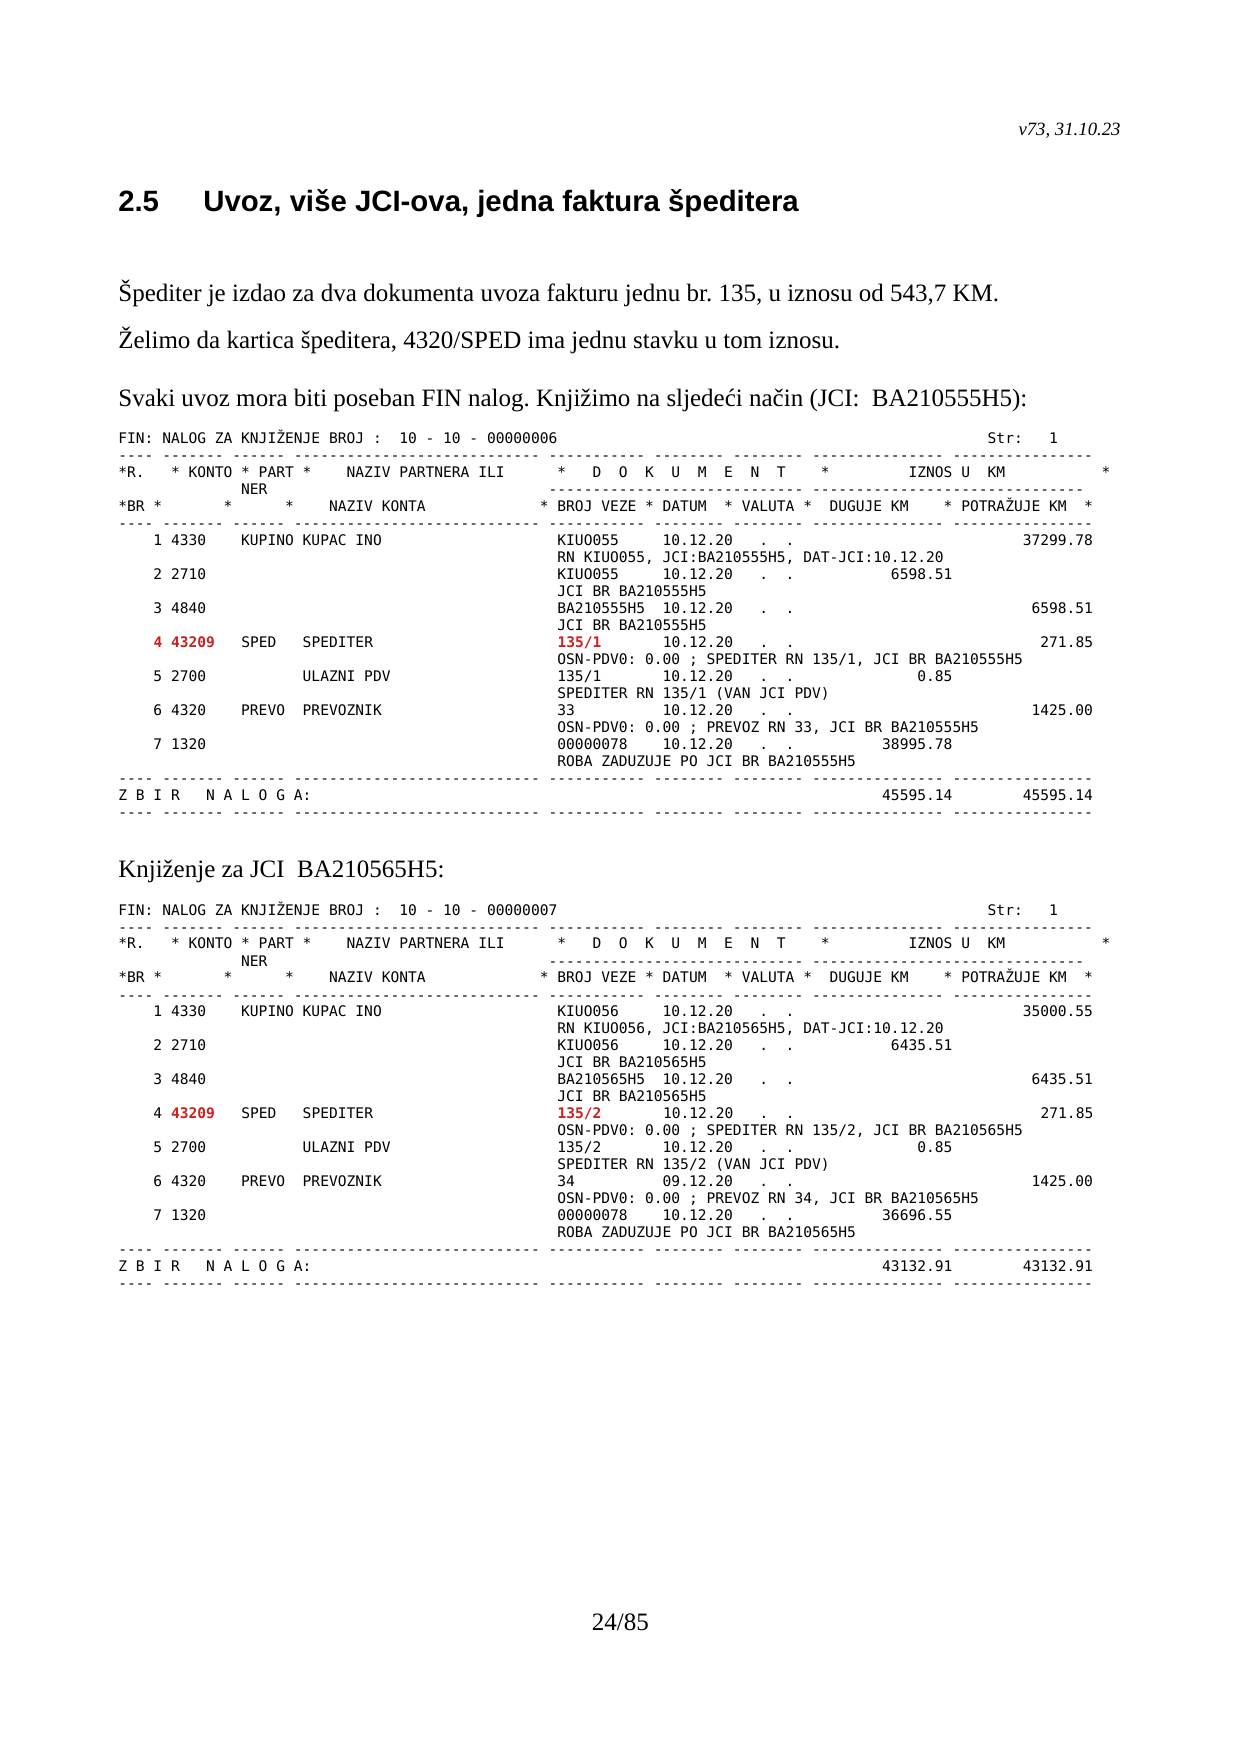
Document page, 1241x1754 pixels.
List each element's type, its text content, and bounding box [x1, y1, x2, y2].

text 6 4320 PREVO PREVOZNIK 34 09.12.20 . . 1425.00 [118, 1173, 1122, 1190]
text NER ----------------------------- ------------------------------- [118, 952, 1122, 969]
text 3 4840 BA210565H5 10.12.20 . . 6435.51 [118, 1071, 1122, 1088]
text *BR * * * NAZIV KONTA * BROJ VEZE * DATUM * VALUTA * DUGUJE KM * POTRAŽUJE KM * [118, 969, 1122, 986]
text OSN-PDV0: 0.00 ; SPEDITER RN 135/1, JCI BR BA210555H5 [118, 651, 1122, 668]
text ROBA ZADUZUJE PO JCI BR BA210555H5 [118, 753, 1122, 770]
text 1 4330 KUPINO KUPAC INO KIUO055 10.12.20 . . 37299.78 [118, 532, 1122, 549]
text RN KIUO056, JCI:BA210565H5, DAT-JCI:10.12.20 [118, 1020, 1122, 1037]
text Z B I R N A L O G A: 43132.91 43132.91 [118, 1258, 1122, 1275]
text ---- ------- ------ ---------------------------- ----------- -------- -------- --------------- ---------------- [118, 1241, 1122, 1258]
text 7 1320 00000078 10.12.20 . . 38995.78 [118, 736, 1122, 753]
text Knjiženje za JCI BA210565H5: [118, 821, 1122, 883]
text ---- ------- ------ ---------------------------- ----------- -------- -------- --------------- ---------------- [118, 986, 1122, 1003]
text 5 2700 ULAZNI PDV 135/1 10.12.20 . . 0.85 [118, 668, 1122, 685]
text OSN-PDV0: 0.00 ; SPEDITER RN 135/2, JCI BR BA210565H5 [118, 1122, 1122, 1139]
text 6 4320 PREVO PREVOZNIK 33 10.12.20 . . 1425.00 [118, 702, 1122, 719]
text 4 43209 SPED SPEDITER 135/2 10.12.20 . . 271.85 [118, 1105, 1122, 1122]
text JCI BR BA210565H5 [118, 1054, 1122, 1071]
text Želimo da kartica špeditera, 4320/SPED ima jednu stavku u tom iznosu. [118, 325, 1122, 354]
subtitle Uvoz, više JCI-ova, jedna faktura špeditera [118, 184, 1122, 217]
text OSN-PDV0: 0.00 ; PREVOZ RN 34, JCI BR BA210565H5 [118, 1190, 1122, 1207]
text ---- ------- ------ ---------------------------- ----------- -------- -------- --------------- ---------------- [118, 918, 1122, 935]
text 4 43209 SPED SPEDITER 135/1 10.12.20 . . 271.85 [118, 634, 1122, 651]
text SPEDITER RN 135/1 (VAN JCI PDV) [118, 685, 1122, 702]
text Špediter je izdao za dva dokumenta uvoza fakturu jednu br. 135, u iznosu od 543,7 KM. [118, 278, 1122, 306]
text RN KIUO055, JCI:BA210555H5, DAT-JCI:10.12.20 [118, 549, 1122, 566]
text 7 1320 00000078 10.12.20 . . 36696.55 [118, 1207, 1122, 1224]
text ---- ------- ------ ---------------------------- ----------- -------- -------- --------------- ---------------- [118, 770, 1122, 787]
text ---- ------- ------ ---------------------------- ----------- -------- -------- --------------- ---------------- [118, 1275, 1122, 1292]
text *BR * * * NAZIV KONTA * BROJ VEZE * DATUM * VALUTA * DUGUJE KM * POTRAŽUJE KM * [118, 498, 1122, 515]
text Z B I R N A L O G A: 45595.14 45595.14 [118, 787, 1122, 804]
text FIN: NALOG ZA KNJIŽENJE BROJ : 10 - 10 - 00000006 Str: 1 [118, 430, 1122, 447]
text ---- ------- ------ ---------------------------- ----------- -------- -------- --------------- ---------------- [118, 447, 1122, 464]
text ROBA ZADUZUJE PO JCI BR BA210565H5 [118, 1224, 1122, 1241]
text 2 2710 KIUO056 10.12.20 . . 6435.51 [118, 1037, 1122, 1054]
text OSN-PDV0: 0.00 ; PREVOZ RN 33, JCI BR BA210555H5 [118, 719, 1122, 736]
text *R. * KONTO * PART * NAZIV PARTNERA ILI * D O K U M E N T * IZNOS U KM * [118, 464, 1122, 481]
text SPEDITER RN 135/2 (VAN JCI PDV) [118, 1156, 1122, 1173]
text 2 2710 KIUO055 10.12.20 . . 6598.51 [118, 566, 1122, 583]
text 5 2700 ULAZNI PDV 135/2 10.12.20 . . 0.85 [118, 1139, 1122, 1156]
text *R. * KONTO * PART * NAZIV PARTNERA ILI * D O K U M E N T * IZNOS U KM * [118, 935, 1122, 952]
text 1 4330 KUPINO KUPAC INO KIUO056 10.12.20 . . 35000.55 [118, 1003, 1122, 1020]
text JCI BR BA210555H5 [118, 617, 1122, 634]
text ---- ------- ------ ---------------------------- ----------- -------- -------- --------------- ---------------- [118, 804, 1122, 821]
text ---- ------- ------ ---------------------------- ----------- -------- -------- --------------- ---------------- [118, 515, 1122, 532]
text NER ----------------------------- ------------------------------- [118, 481, 1122, 498]
text Svaki uvoz mora biti poseban FIN nalog. Knjižimo na sljedeći način (JCI: BA210555H5): [118, 383, 1122, 411]
text JCI BR BA210565H5 [118, 1088, 1122, 1105]
text 3 4840 BA210555H5 10.12.20 . . 6598.51 [118, 600, 1122, 617]
text FIN: NALOG ZA KNJIŽENJE BROJ : 10 - 10 - 00000007 Str: 1 [118, 901, 1122, 918]
text JCI BR BA210555H5 [118, 583, 1122, 600]
